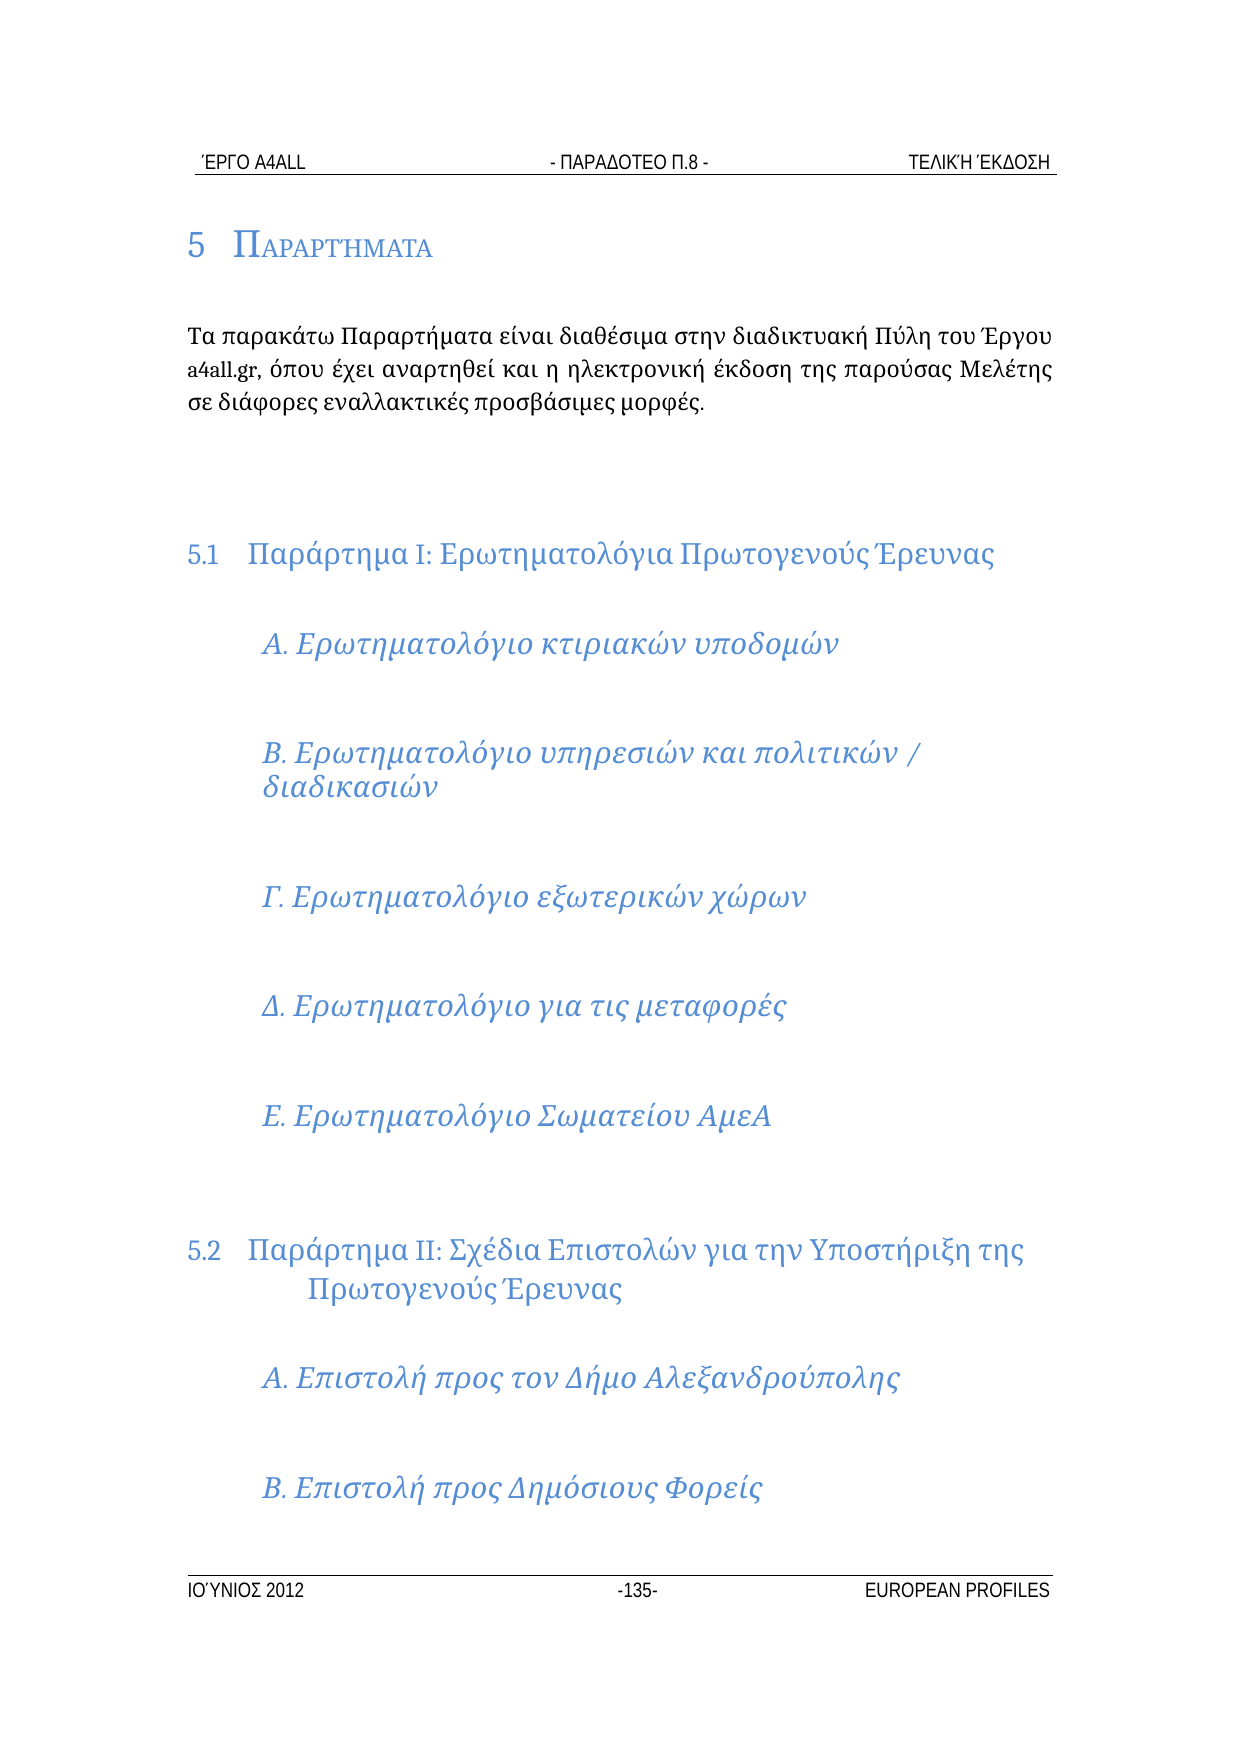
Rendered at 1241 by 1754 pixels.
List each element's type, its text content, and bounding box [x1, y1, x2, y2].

subtitle Παραρτήματα [187, 224, 1053, 267]
text Δ. Ερωτηματολόγιο για τις μεταφορές [262, 990, 1053, 1024]
text Γ. Ερωτηματολόγιο εξωτερικών χώρων [262, 881, 1053, 914]
text Β. Ερωτηματολόγιο υπηρεσιών και πολιτικών / διαδικασιών [262, 738, 1053, 805]
text Τα παρακάτω Παραρτήματα είναι διαθέσιμα στην διαδικτυακή Πύλη του Έργου a4all.gr, όπου έχει αναρτηθεί και η ηλεκτρονική έκδοση της παρούσας Μελέτης σε διάφορες εναλλακτικές προσβάσιμες μορφές. [187, 323, 1053, 416]
text Β. Επιστολή προς Δημόσιους Φορείς [262, 1472, 1053, 1506]
subtitle Παράρτημα I: Ερωτηματολόγια Πρωτογενούς Έρευνας [187, 538, 1053, 572]
text Α. Ερωτηματολόγιο κτιριακών υποδομών [262, 628, 1053, 662]
text Α. Επιστολή προς τον Δήμο Αλεξανδρούπολης [262, 1363, 1053, 1396]
text Ε. Ερωτηματολόγιο Σωματείου ΑμεΑ [262, 1100, 1053, 1133]
subtitle Παράρτημα II: Σχέδια Επιστολών για την Υποστήριξη της Πρωτογενούς Έρευνας [187, 1234, 1053, 1307]
